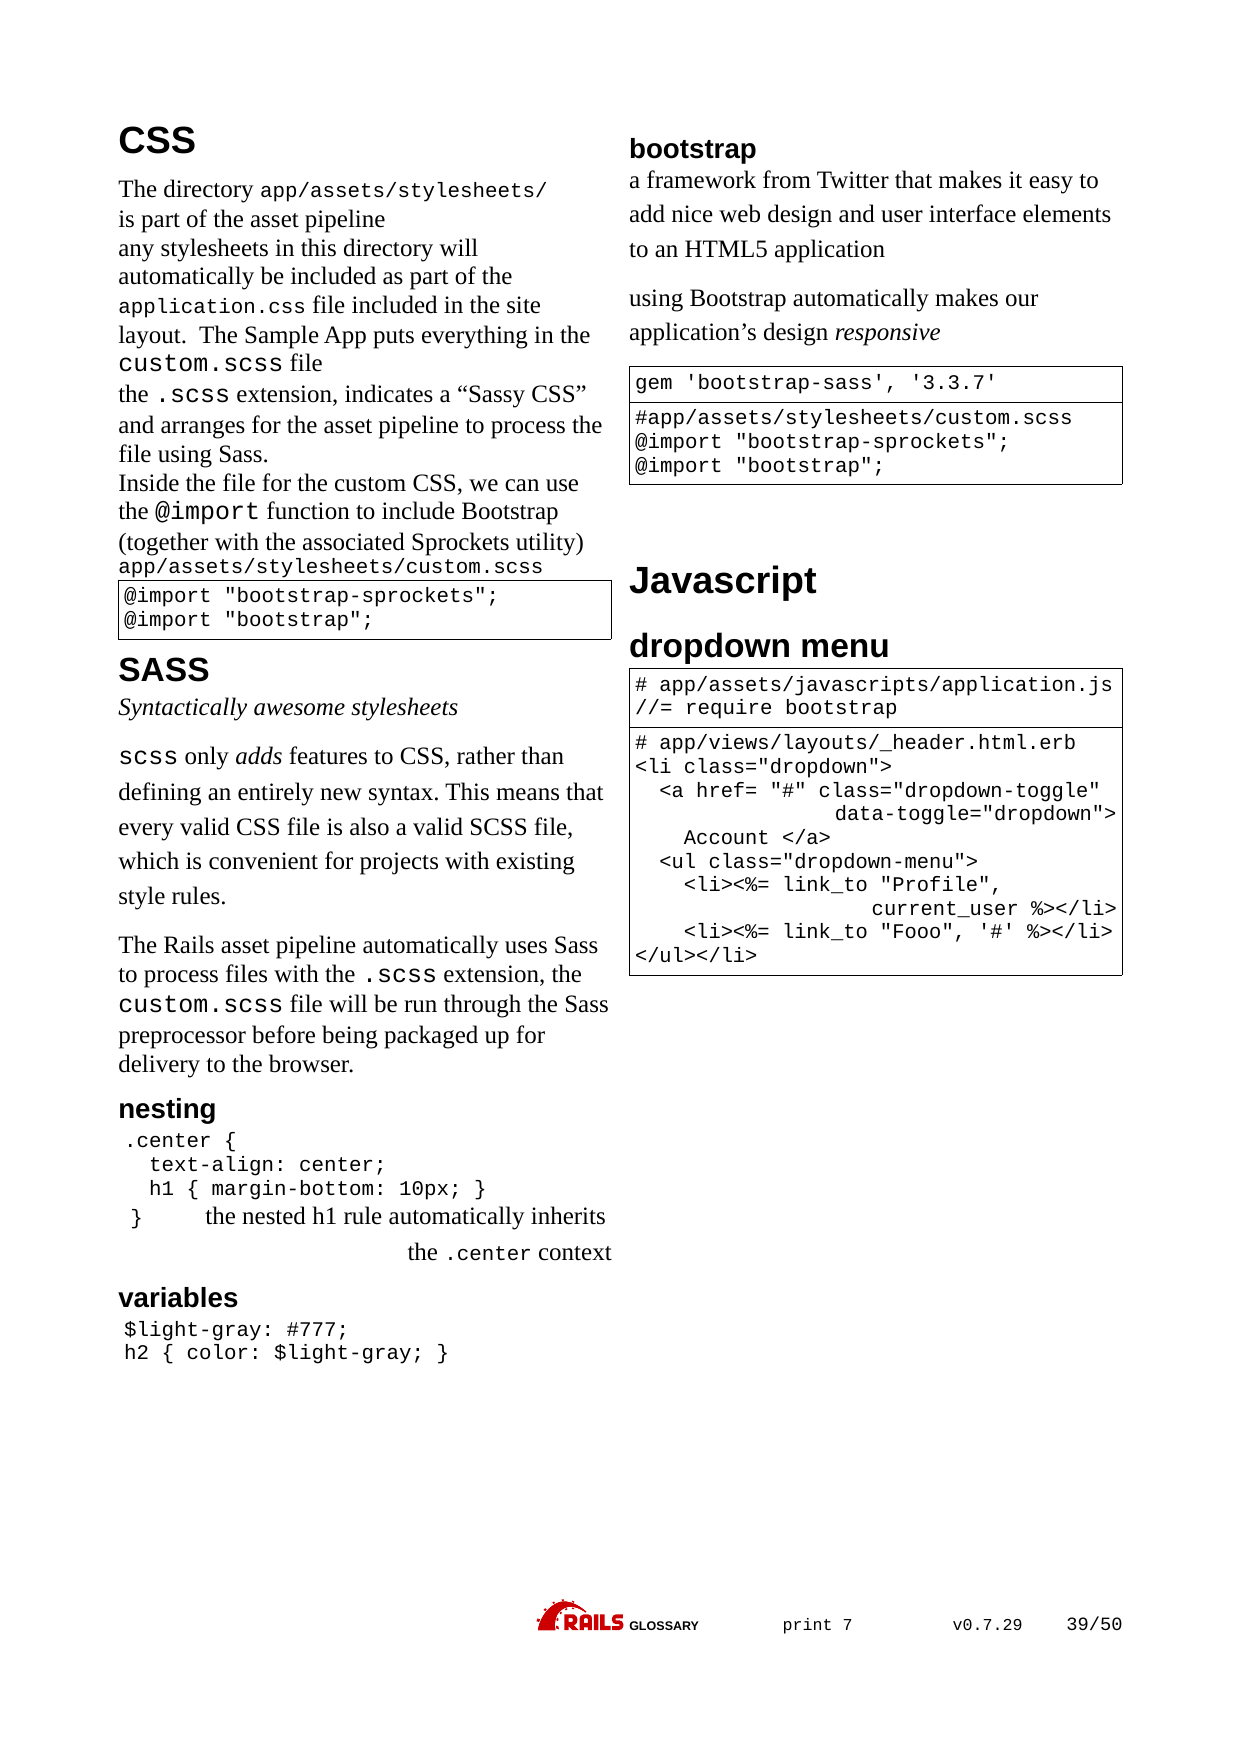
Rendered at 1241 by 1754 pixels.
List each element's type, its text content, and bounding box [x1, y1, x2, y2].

subtitle Javascript [629, 558, 1122, 602]
table_cell #app/assets/stylesheets/custom.scss @import "bootstrap-sprockets"; @import "bootstrap"; [630, 403, 1122, 484]
text the .center context [118, 1237, 611, 1266]
text The directory app/assets/stylesheets/ [118, 174, 611, 204]
subtitle dropdown menu [629, 626, 1122, 665]
text scss only adds features to CSS, rather than defining an entirely new syntax. This means that every valid CSS file is also a valid SCSS file, which is convenient for projects with existing style rules. [118, 741, 611, 910]
subtitle nesting [118, 1093, 611, 1124]
table_header # app/assets/javascripts/application.js //= require bootstrap [630, 669, 1122, 727]
subtitle variables [118, 1281, 611, 1313]
text Syntactically awesome stylesheets [118, 692, 611, 721]
text is part of the asset pipeline [118, 204, 611, 233]
table_header @import "bootstrap-sprockets"; @import "bootstrap"; [119, 581, 611, 638]
text app/assets/stylesheets/custom.scss [118, 556, 611, 579]
subtitle SASS [118, 650, 611, 689]
table_header .center { text-align: center; h1 { margin-bottom: 10px; } } the nested h1 rule automatically inherits [118, 1125, 611, 1237]
text Inside the file for the custom CSS, we can use the @import function to include Bootstrap (together with the associated Sprockets utility) [118, 468, 611, 556]
text The Rails asset pipeline automatically uses Sass to process files with the .scss extension, the custom.scss file will be run through the Sass preprocessor before being packaged up for delivery to the browser. [118, 930, 611, 1078]
text the .scss extension, indicates a “Sassy CSS” and arranges for the asset pipeline to process the file using Sass. [118, 379, 611, 468]
subtitle bootstrap [629, 133, 1122, 165]
text a framework from Twitter that makes it easy to add nice web design and user interface elements to an HTML5 application [629, 165, 1122, 262]
table_cell # app/views/layouts/_header.html.erb <li class="dropdown"> <a href= "#" class="dropdown-toggle" data-toggle="dropdown"> Account </a> <ul class="dropdown-menu"> <li><%= link_to "Profile", current_user %></li> <li><%= link_to "Fooo", '#' %></li> </ul></li> [630, 728, 1122, 974]
table_header gem 'bootstrap-sass', '3.3.7' [630, 367, 1122, 402]
text any stylesheets in this directory will automatically be included as part of the application.css file included in the site layout. The Sample App puts everything in the custom.scss file [118, 233, 611, 379]
text using Bootstrap automatically makes our application’s design responsive [629, 283, 1122, 346]
table_header $light-gray: #777; h2 { color: $light-gray; } [118, 1313, 611, 1372]
subtitle CSS [118, 118, 611, 162]
